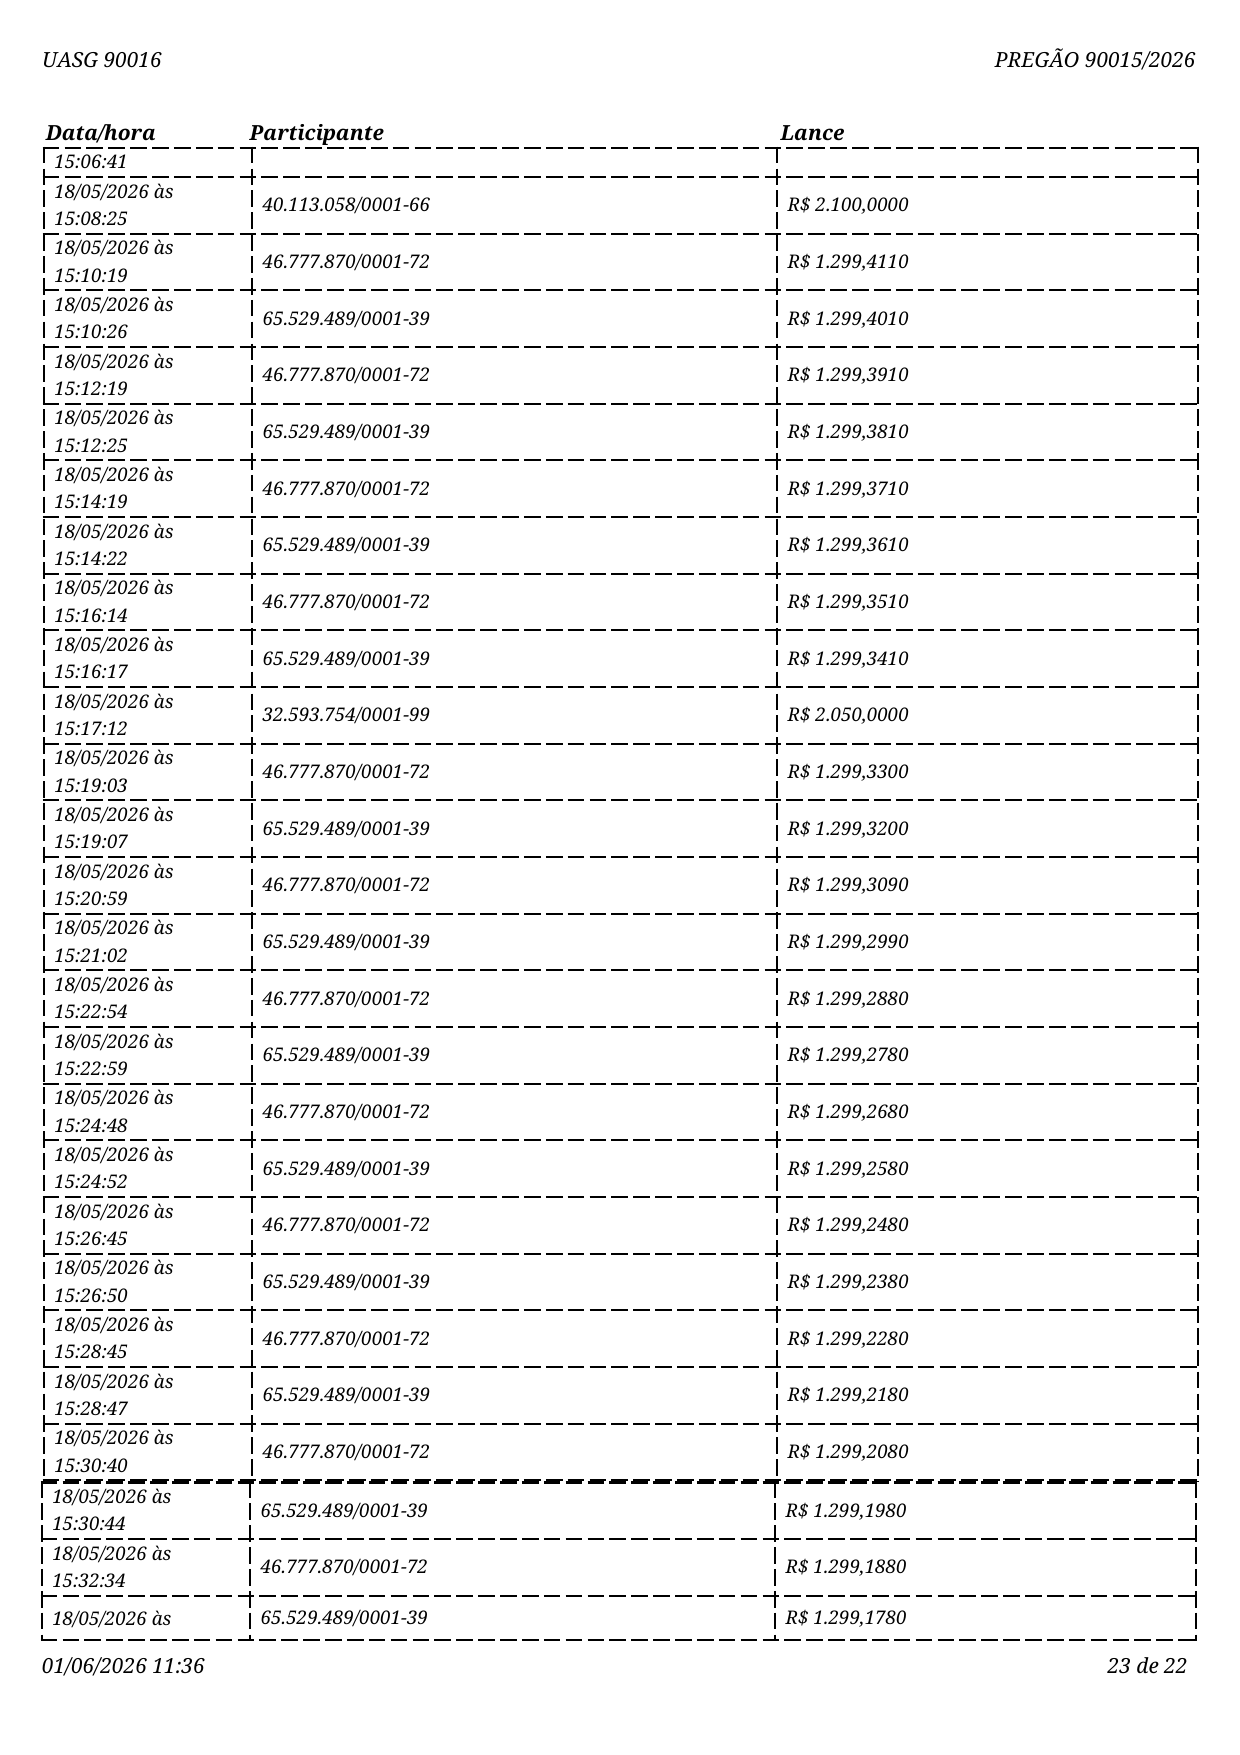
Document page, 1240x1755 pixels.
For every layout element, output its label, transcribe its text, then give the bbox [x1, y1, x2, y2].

table_cell 65.529.489/0001-39 [252, 799, 777, 856]
table_cell 18/05/2026 às 15:10:19 [44, 233, 252, 289]
table_cell 65.529.489/0001-39 [252, 1026, 777, 1083]
table_cell 18/05/2026 às 15:26:50 [44, 1253, 252, 1309]
table_cell 46.777.870/0001-72 [252, 1309, 777, 1366]
table_cell R$ 1.299,2780 [777, 1026, 1198, 1083]
table_header 65.529.489/0001-39 [250, 1481, 775, 1538]
table_cell 46.777.870/0001-72 [252, 969, 777, 1026]
table_cell R$ 1.299,1780 [775, 1595, 1196, 1638]
table_cell 40.113.058/0001-66 [252, 176, 777, 233]
table_cell R$ 1.299,4010 [777, 289, 1198, 346]
table_cell 65.529.489/0001-39 [252, 1139, 777, 1196]
table_cell 46.777.870/0001-72 [252, 1196, 777, 1253]
table_cell R$ 1.299,2080 [777, 1423, 1198, 1479]
table_cell 18/05/2026 às 15:28:47 [44, 1366, 252, 1423]
table_cell 46.777.870/0001-72 [252, 573, 777, 629]
table_cell 18/05/2026 às 15:24:48 [44, 1083, 252, 1139]
table_cell 65.529.489/0001-39 [252, 516, 777, 573]
table_cell 18/05/2026 às 15:21:02 [44, 913, 252, 969]
table_cell 46.777.870/0001-72 [250, 1538, 775, 1595]
table_cell 18/05/2026 às 15:20:59 [44, 856, 252, 913]
table_cell R$ 1.299,3200 [777, 799, 1198, 856]
table_cell 18/05/2026 às 15:12:19 [44, 346, 252, 403]
table_cell R$ 1.299,2680 [777, 1083, 1198, 1139]
table_cell [252, 147, 777, 176]
table_cell 65.529.489/0001-39 [252, 289, 777, 346]
table_cell R$ 1.299,2990 [777, 913, 1198, 969]
table_cell 46.777.870/0001-72 [252, 743, 777, 799]
table_cell 46.777.870/0001-72 [252, 1423, 777, 1479]
table_cell R$ 1.299,3410 [777, 629, 1198, 686]
table_cell 18/05/2026 às 15:17:12 [44, 686, 252, 743]
table_cell 18/05/2026 às 15:16:17 [44, 629, 252, 686]
table_cell 65.529.489/0001-39 [252, 629, 777, 686]
table_cell R$ 1.299,2280 [777, 1309, 1198, 1366]
table_cell R$ 1.299,3510 [777, 573, 1198, 629]
table_cell R$ 1.299,3710 [777, 459, 1198, 516]
table_cell 15:06:41 [44, 147, 252, 176]
table_cell 65.529.489/0001-39 [250, 1595, 775, 1638]
table_cell 18/05/2026 às 15:30:40 [44, 1423, 252, 1479]
table_cell R$ 1.299,2880 [777, 969, 1198, 1026]
table_cell 18/05/2026 às 15:08:25 [44, 176, 252, 233]
table_cell 18/05/2026 às 15:22:59 [44, 1026, 252, 1083]
table_cell 65.529.489/0001-39 [252, 913, 777, 969]
table_cell R$ 2.050,0000 [777, 686, 1198, 743]
table_cell 18/05/2026 às 15:32:34 [42, 1538, 250, 1595]
table_cell 18/05/2026 às 15:19:03 [44, 743, 252, 799]
table_cell R$ 1.299,2480 [777, 1196, 1198, 1253]
table_cell 32.593.754/0001-99 [252, 686, 777, 743]
table_cell 65.529.489/0001-39 [252, 1366, 777, 1423]
table_cell R$ 1.299,3910 [777, 346, 1198, 403]
table_cell R$ 1.299,3090 [777, 856, 1198, 913]
table_cell 65.529.489/0001-39 [252, 403, 777, 459]
table_cell 46.777.870/0001-72 [252, 346, 777, 403]
table_cell [777, 147, 1198, 176]
table_cell 18/05/2026 às [42, 1595, 250, 1638]
table_cell 18/05/2026 às 15:24:52 [44, 1139, 252, 1196]
table_cell 65.529.489/0001-39 [252, 1253, 777, 1309]
table_cell R$ 1.299,3300 [777, 743, 1198, 799]
table_cell 46.777.870/0001-72 [252, 233, 777, 289]
table_cell 46.777.870/0001-72 [252, 459, 777, 516]
table_header 18/05/2026 às 15:30:44 [42, 1481, 250, 1538]
table_cell 46.777.870/0001-72 [252, 856, 777, 913]
table_cell R$ 1.299,2580 [777, 1139, 1198, 1196]
table_cell 18/05/2026 às 15:10:26 [44, 289, 252, 346]
table_cell R$ 1.299,4110 [777, 233, 1198, 289]
table_cell R$ 1.299,2180 [777, 1366, 1198, 1423]
table_cell R$ 1.299,1880 [775, 1538, 1196, 1595]
table_cell 18/05/2026 às 15:26:45 [44, 1196, 252, 1253]
table_cell 46.777.870/0001-72 [252, 1083, 777, 1139]
table_header R$ 1.299,1980 [775, 1481, 1196, 1538]
table_cell R$ 1.299,2380 [777, 1253, 1198, 1309]
table_cell R$ 1.299,3610 [777, 516, 1198, 573]
table_cell 18/05/2026 às 15:12:25 [44, 403, 252, 459]
table_cell R$ 1.299,3810 [777, 403, 1198, 459]
table_cell 18/05/2026 às 15:22:54 [44, 969, 252, 1026]
table_cell 18/05/2026 às 15:14:19 [44, 459, 252, 516]
table_cell 18/05/2026 às 15:14:22 [44, 516, 252, 573]
table_cell R$ 2.100,0000 [777, 176, 1198, 233]
table_cell 18/05/2026 às 15:16:14 [44, 573, 252, 629]
table_cell 18/05/2026 às 15:19:07 [44, 799, 252, 856]
table_cell 18/05/2026 às 15:28:45 [44, 1309, 252, 1366]
